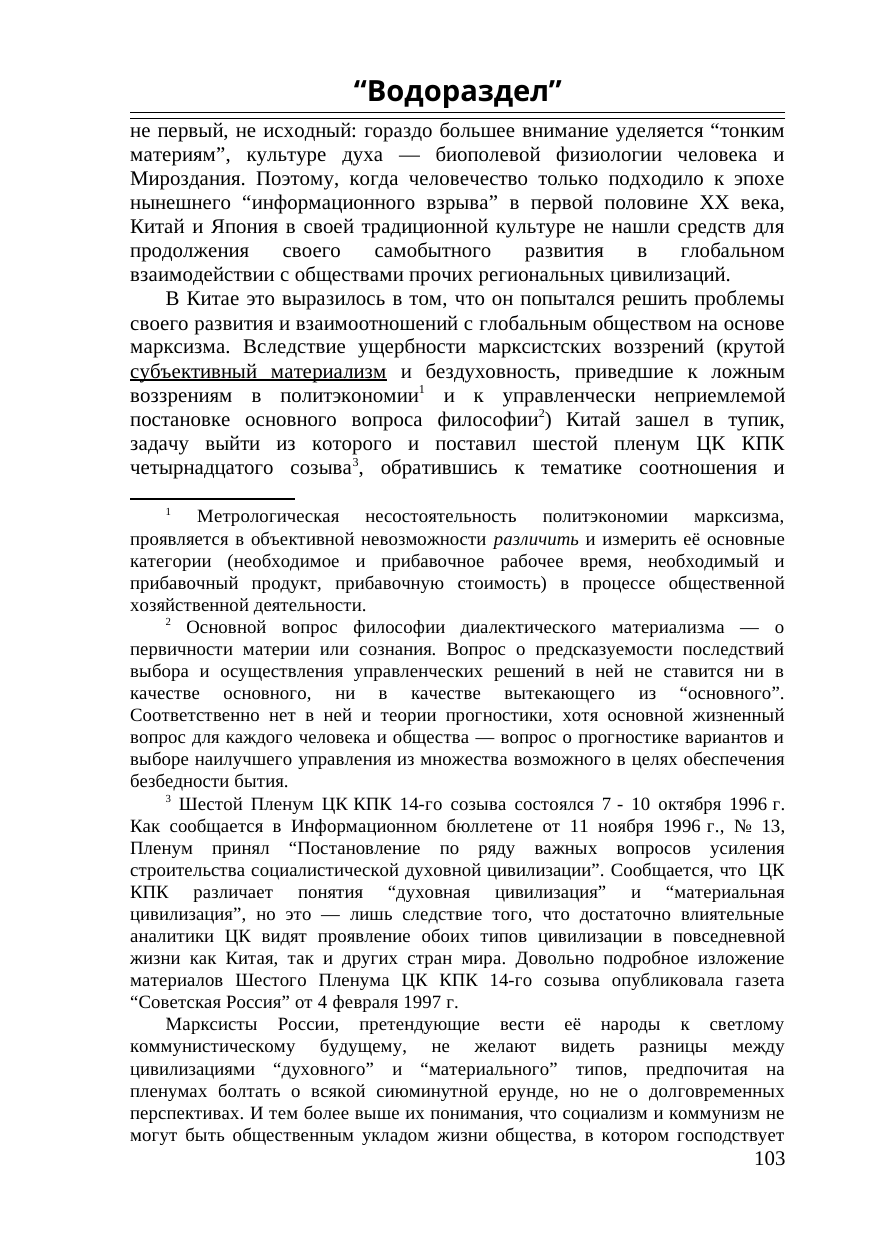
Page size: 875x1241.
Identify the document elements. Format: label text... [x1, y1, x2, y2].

text Шестой Пленум ЦК КПК 14-го созыва состоялся 7 ‑ 10 октября 1996 г. Как сообщается в Информационном бюллетене от 11 ноября 1996 г., № 13, Пленум принял “Постановление по ряду важных вопросов усиления строительства социалистической духовной цивилизации”. Сообщается, что ЦК КПК различает понятия “духовная цивилизация” и “материальная цивилизация”, но это — лишь следствие того, что достаточно влиятельные аналитики ЦК видят проявление обоих типов цивилизации в повседневной жизни как Китая, так и других стран мира. Довольно подробное изложение материалов Шестого Пленума ЦК КПК 14-го созыва опубликовала газета “Советская Россия” от 4 февраля 1997 г. [130, 792, 785, 1013]
text В Китае это выразилось в том, что он попытался решить проблемы своего развития и взаимоотношений с глобальным обществом на основе марксизма. Вследствие ущербности марксистских воззрений (крутой субъективный материализм и бездуховность, приведшие к ложным воззрениям в политэкономии и к управленчески неприемлемой постановке основного вопроса философии) Китай зашел в тупик, задачу выйти из которого и поставил шестой пленум ЦК КПК четырнадцатого созыва, обратившись к тематике соотношения и [130, 286, 785, 479]
text Основной вопрос философии диалектического материализма — о первичности материи или сознания. Вопрос о предсказуемости последствий выбора и осуществления управленческих решений в ней не ставится ни в качестве основного, ни в качестве вытекающего из “основного”. Соответственно нет в ней и теории прогностики, хотя основной жизненный вопрос для каждого человека и общества — вопрос о прогностике вариантов и выборе наилучшего управления из множества возможного в целях обеспечения безбедности бытия. [130, 615, 785, 792]
text Марксисты России, претендующие вести её народы к светлому коммунистическому будущему, не желают видеть разницы между цивилизациями “духовного” и “материального” типов, предпочитая на пленумах болтать о всякой сиюминутной ерунде, но не о долговременных перспективах. И тем более выше их понимания, что социализм и коммунизм не могут быть общественным укладом жизни общества, в котором господствует [130, 1013, 785, 1145]
text не первый, не исходный: гораздо большее внимание уделяется “тонким материям”, культуре духа — биополевой физиологии человека и Мироздания. Поэтому, когда человечество только подходило к эпохе нынешнего “ин­фор­ма­ционного взрыва” в первой половине ХХ века, Китай и Япония в своей традиционной культуре не нашли средств для продолжения своего самобытного развития в глобальном взаимодействии с обществами прочих региональных цивилизаций. [130, 119, 785, 286]
text Метрологическая несостоятельность политэкономии марксизма, проявляется в объективной невозможности различить и измерить её основные категории (необходимое и прибавочное рабочее время, необходимый и прибавочный продукт, прибавочную стоимость) в процессе общественной хозяйственной деятельности. [130, 505, 785, 615]
